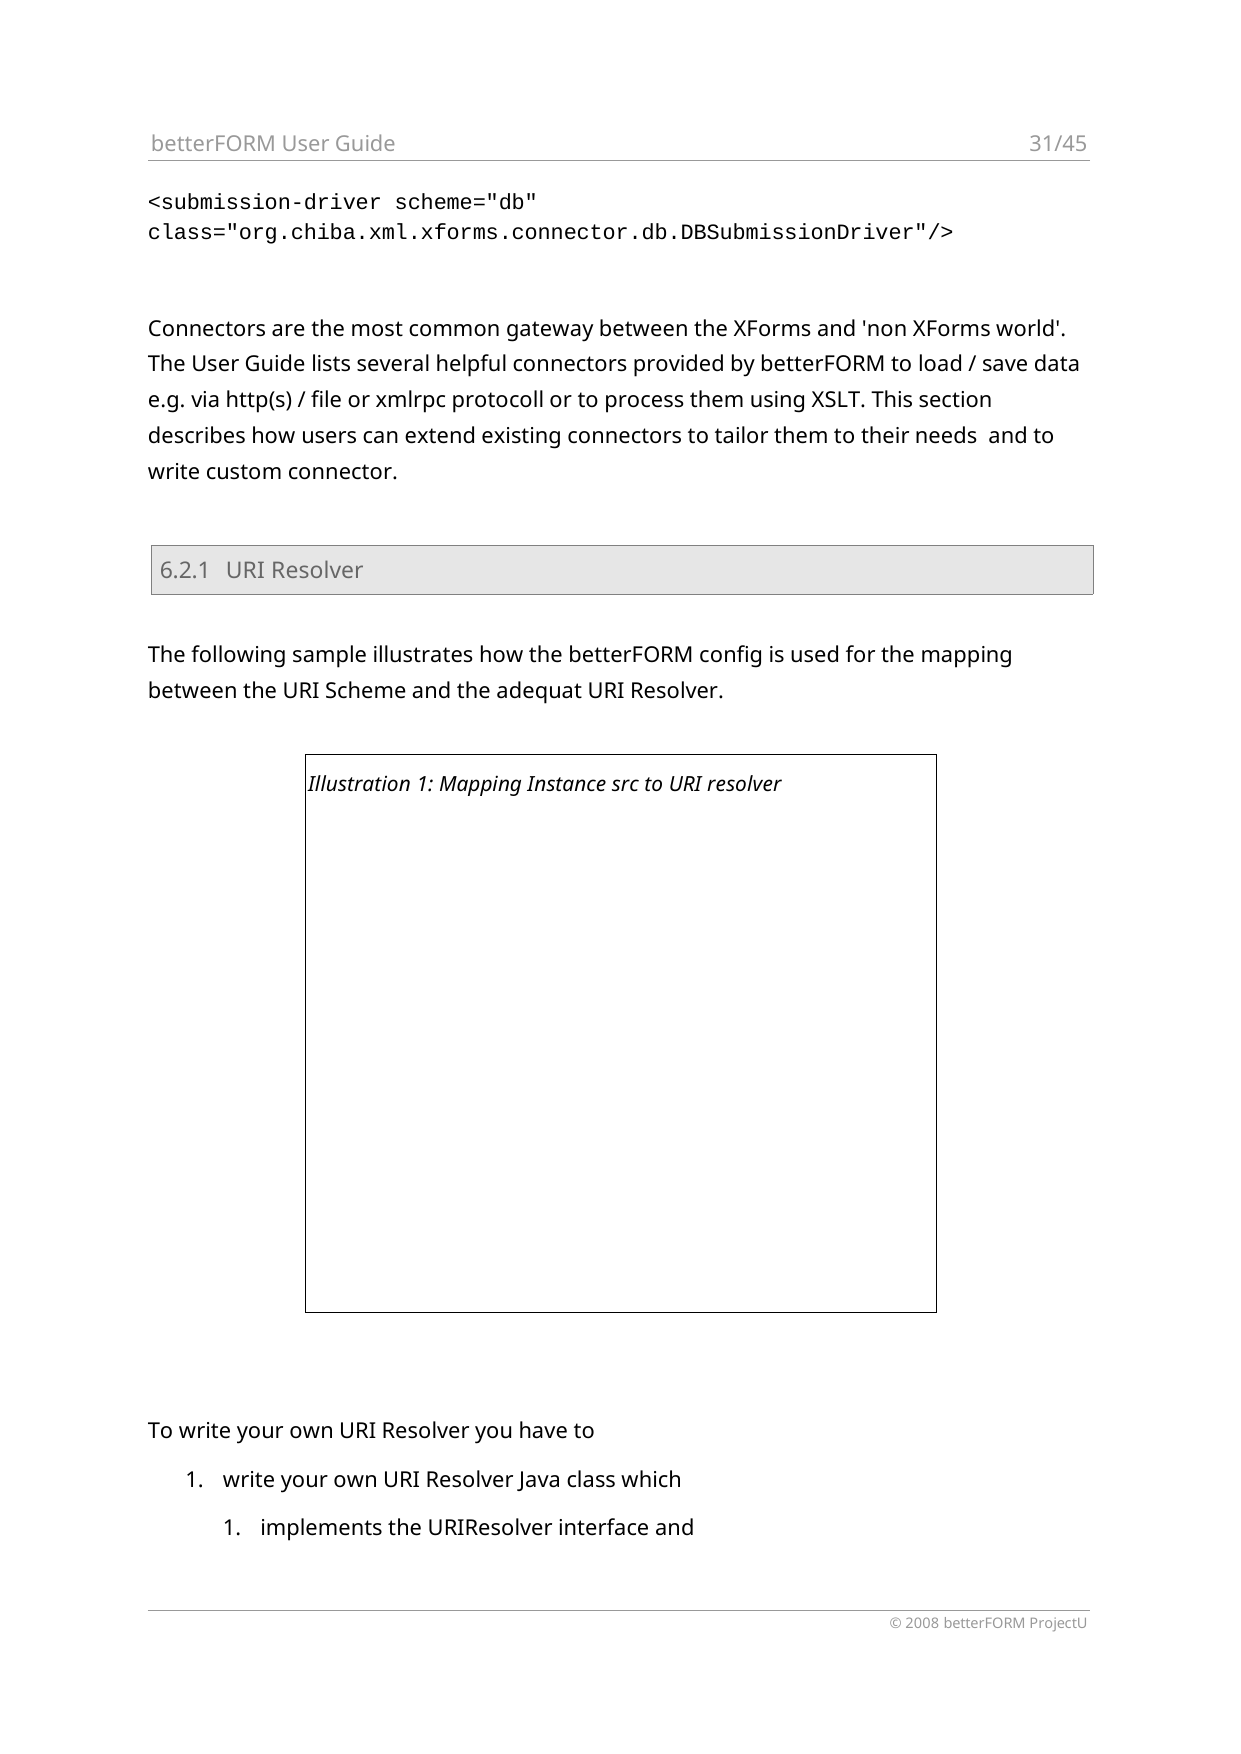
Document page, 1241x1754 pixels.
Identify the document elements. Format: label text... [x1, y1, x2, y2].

text <submission-driver scheme="db" class="org.chiba.xml.xforms.connector.db.DBSubmissionDriver"/> [148, 191, 1090, 246]
text Illustration 1: Mapping Instance src to URI resolver [308, 769, 930, 798]
list write your own URI Resolver Java class which [185, 1464, 1093, 1494]
text The following sample illustrates how the betterFORM config is used for the mapping between the URI Scheme and the adequat URI Resolver. [148, 639, 1090, 705]
list implements the URIResolver interface and [223, 1512, 1093, 1542]
subtitle URI Resolver [152, 546, 1093, 594]
text Connectors are the most common gateway between the XForms and 'non XForms world'. The User Guide lists several helpful connectors provided by betterFORM to load / save data e.g. via http(s) / file or xmlrpc protocoll or to process them using XSLT. This section describes how users can extend existing connectors to tailor them to their needs and to write custom connector. [148, 312, 1090, 486]
text To write your own URI Resolver you have to [148, 1415, 1090, 1445]
